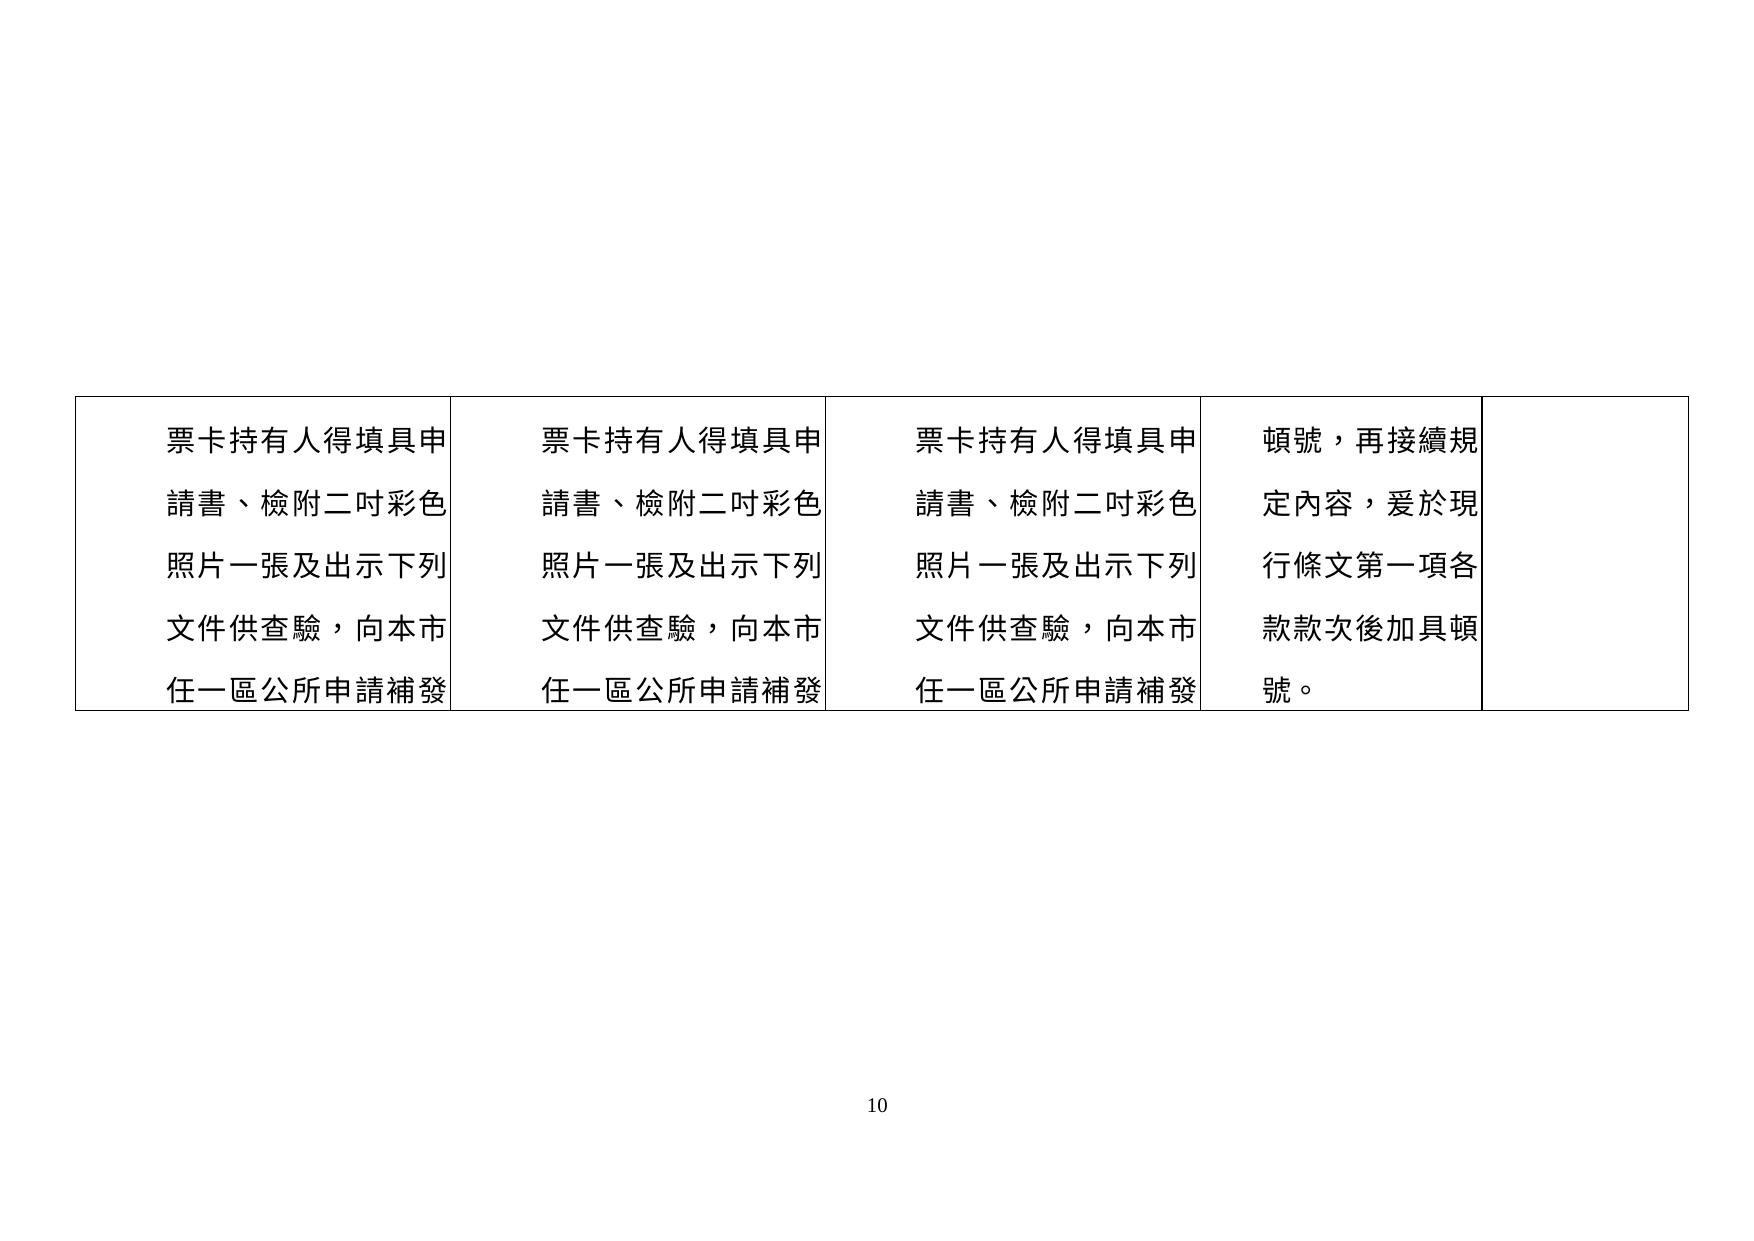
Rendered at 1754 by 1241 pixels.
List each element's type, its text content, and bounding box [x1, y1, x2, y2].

table_cell 票卡持有人得填具申請書、檢附二吋彩色照片一張及出示下列文件供查驗，向本市任一區公所申請補發 [451, 397, 825, 710]
table_cell 票卡持有人得填具申請書、檢附二吋彩色照片一張及出示下列文件供查驗，向本市任一區公所申請補發 [826, 397, 1200, 710]
table_cell 頓號，再接續規定內容，爰於現行條文第一項各款款次後加具頓號。 [1201, 397, 1481, 710]
table_cell 票卡持有人得填具申請書、檢附二吋彩色照片一張及出示下列文件供查驗，向本市任一區公所申請補發 [76, 397, 450, 710]
table_cell [1483, 397, 1688, 710]
